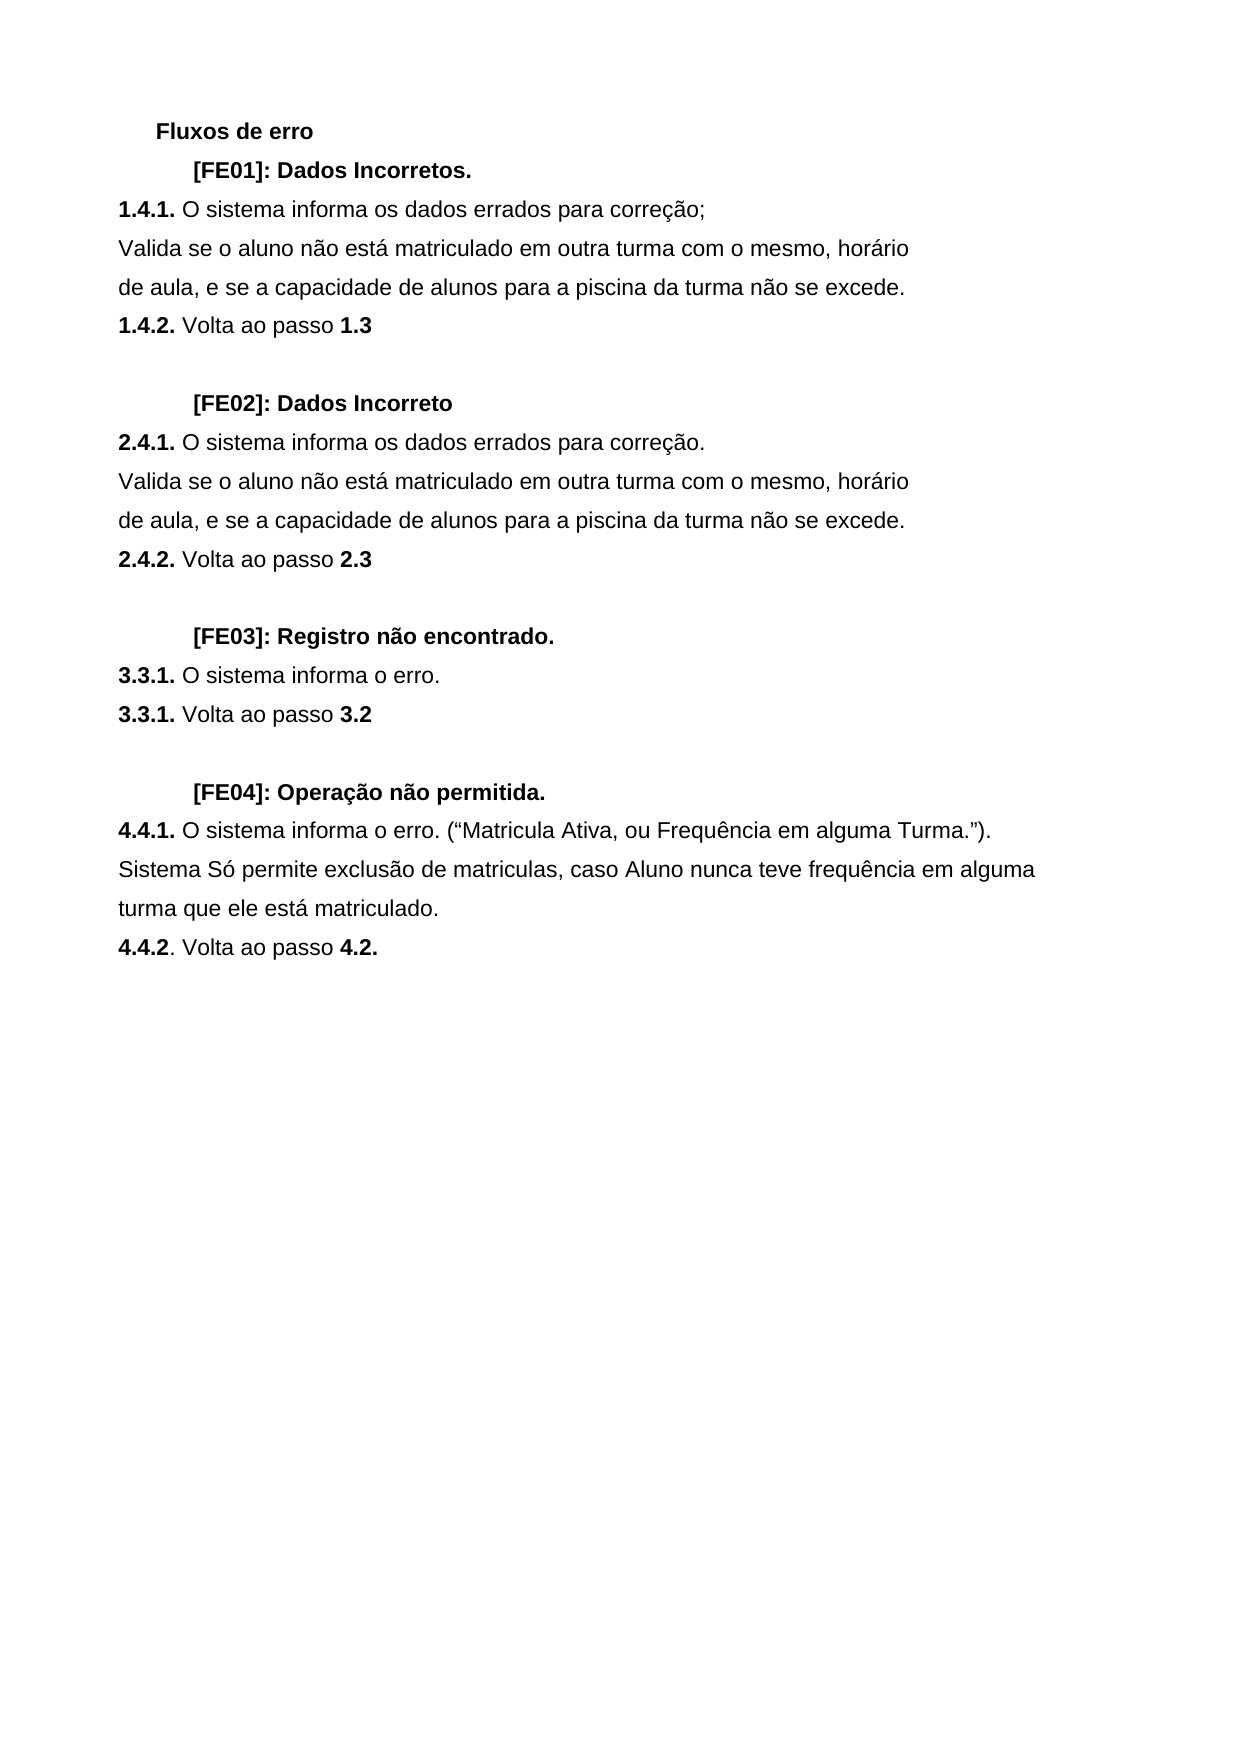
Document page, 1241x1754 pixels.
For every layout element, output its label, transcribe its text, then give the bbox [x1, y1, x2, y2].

text [FE01]: Dados Incorretos. [193, 157, 1122, 183]
text 2.4.2. Volta ao passo 2.3 [118, 546, 1122, 572]
text Fluxos de erro [156, 118, 1122, 144]
text [FE02]: Dados Incorreto [193, 390, 1122, 416]
text 4.4.2. Volta ao passo 4.2. [118, 934, 1122, 960]
text 3.3.1. O sistema informa o erro. [118, 662, 1122, 688]
text de aula, e se a capacidade de alunos para a piscina da turma não se excede. [118, 507, 1122, 533]
text 2.4.1. O sistema informa os dados errados para correção. [118, 429, 1122, 455]
text turma que ele está matriculado. [118, 895, 1122, 922]
text Valida se o aluno não está matriculado em outra turma com o mesmo, horário [118, 468, 1122, 494]
text [FE03]: Registro não encontrado. [193, 623, 1122, 649]
text 3.3.1. Volta ao passo 3.2 [118, 701, 1122, 727]
text 4.4.1. O sistema informa o erro. (“Matricula Ativa, ou Frequência em alguma Turma.”). [118, 817, 1122, 844]
text 1.4.2. Volta ao passo 1.3 [118, 312, 1122, 339]
text Valida se o aluno não está matriculado em outra turma com o mesmo, horário [118, 235, 1122, 261]
text Sistema Só permite exclusão de matriculas, caso Aluno nunca teve frequência em alguma [118, 856, 1122, 883]
text de aula, e se a capacidade de alunos para a piscina da turma não se excede. [118, 273, 1122, 300]
text [FE04]: Operação não permitida. [193, 779, 1122, 805]
text 1.4.1. O sistema informa os dados errados para correção; [118, 196, 1122, 222]
